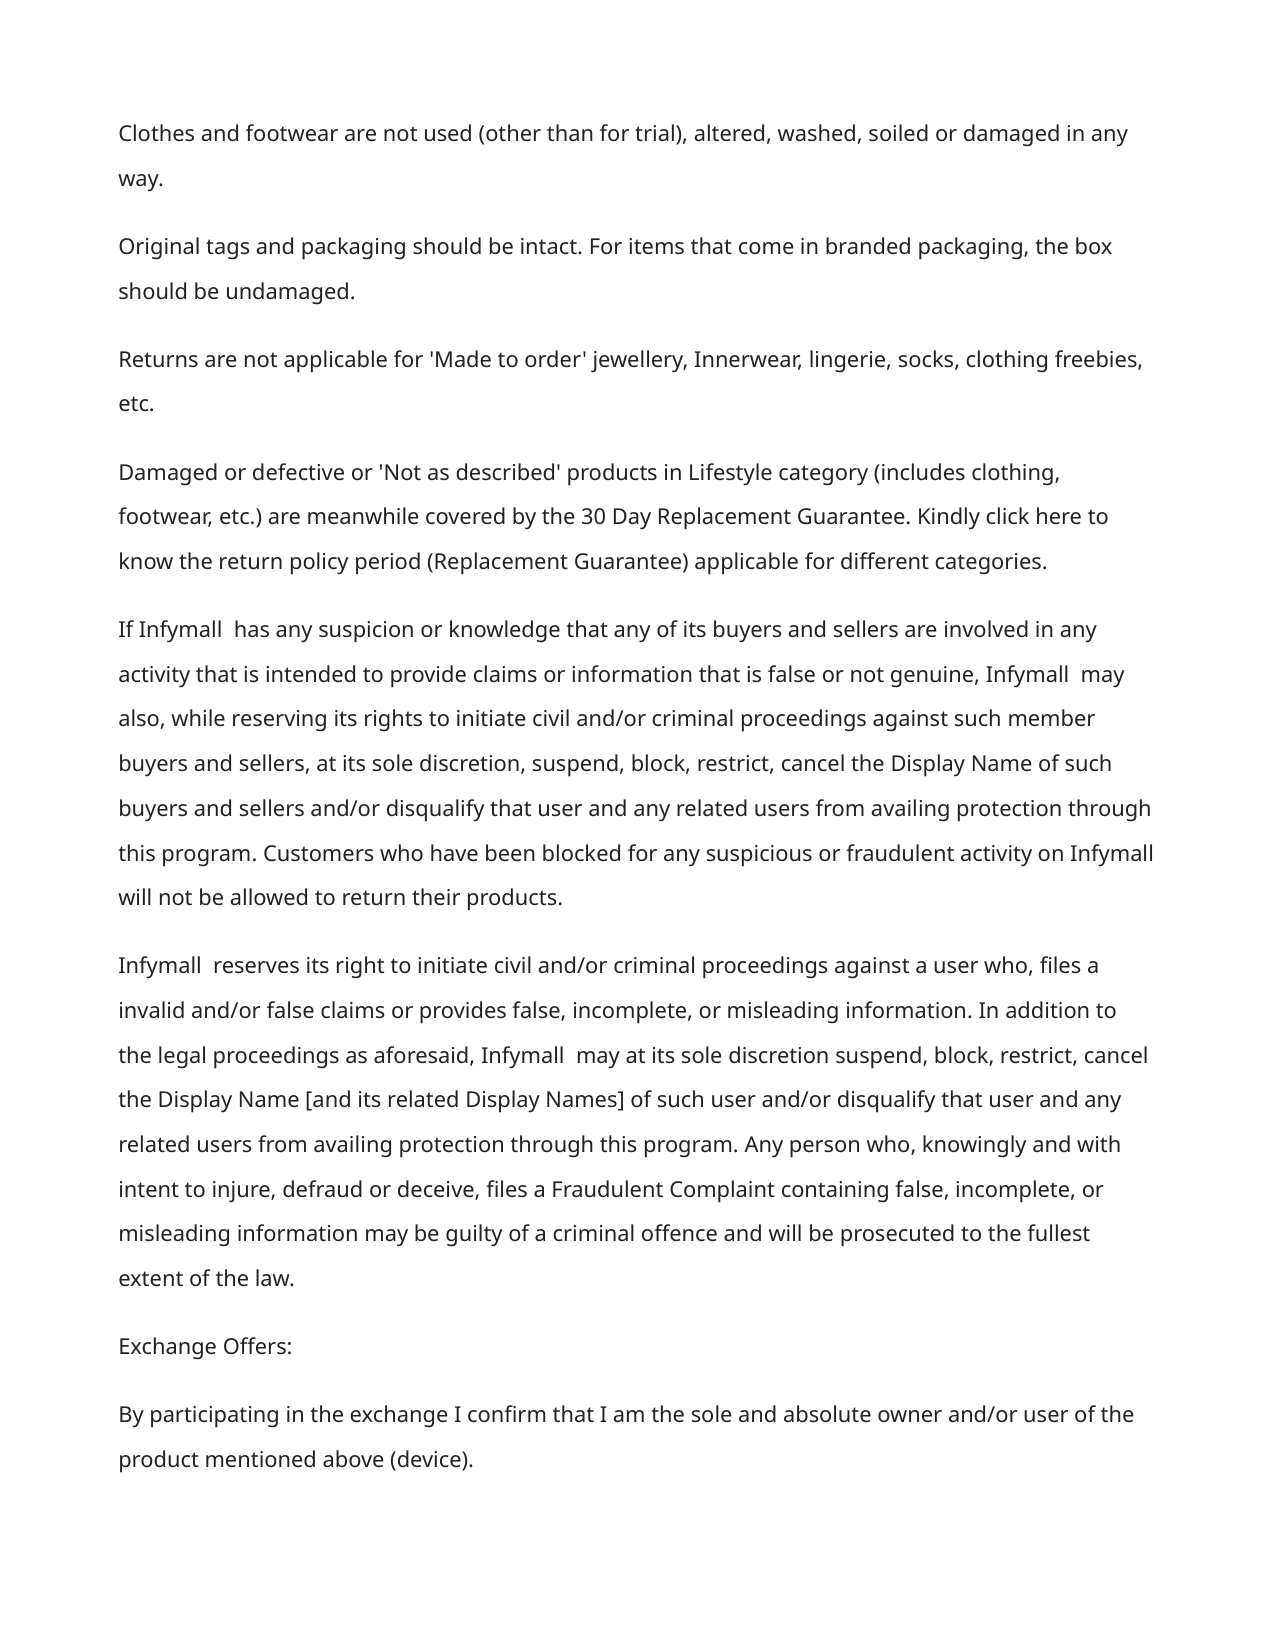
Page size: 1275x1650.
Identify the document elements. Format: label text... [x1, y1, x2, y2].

text Clothes and footwear are not used (other than for trial), altered, washed, soiled or damaged in any way. [118, 118, 1157, 193]
text Infymall reserves its right to initiate civil and/or criminal proceedings against a user who, files a invalid and/or false claims or provides false, incomplete, or misleading information. In addition to the legal proceedings as aforesaid, Infymall may at its sole discretion suspend, block, restrict, cancel the Display Name [and its related Display Names] of such user and/or disqualify that user and any related users from availing protection through this program. Any person who, knowingly and with intent to injure, defraud or deceive, files a Fraudulent Complaint containing false, incomplete, or misleading information may be guilty of a criminal offence and will be prosecuted to the fullest extent of the law. [118, 950, 1157, 1293]
text If Infymall has any suspicion or knowledge that any of its buyers and sellers are involved in any activity that is intended to provide claims or information that is false or not genuine, Infymall may also, while reserving its rights to initiate civil and/or criminal proceedings against such member buyers and sellers, at its sole discretion, suspend, block, restrict, cancel the Display Name of such buyers and sellers and/or disqualify that user and any related users from availing protection through this program. Customers who have been blocked for any suspicious or fraudulent activity on Infymall will not be allowed to return their products. [118, 614, 1157, 912]
text Damaged or defective or 'Not as described' products in Lifestyle category (includes clothing, footwear, etc.) are meanwhile covered by the 30 Day Replacement Guarantee. Kindly click here to know the return policy period (Replacement Guarantee) applicable for different categories. [118, 457, 1157, 576]
text Exchange Offers: [118, 1331, 1157, 1361]
text Original tags and packaging should be intact. For items that come in branded packaging, the box should be undamaged. [118, 231, 1157, 305]
text By participating in the exchange I confirm that I am the sole and absolute owner and/or user of the product mentioned above (device). [118, 1399, 1157, 1474]
text Returns are not applicable for 'Made to order' jewellery, Innerwear, lingerie, socks, clothing freebies, etc. [118, 344, 1157, 418]
